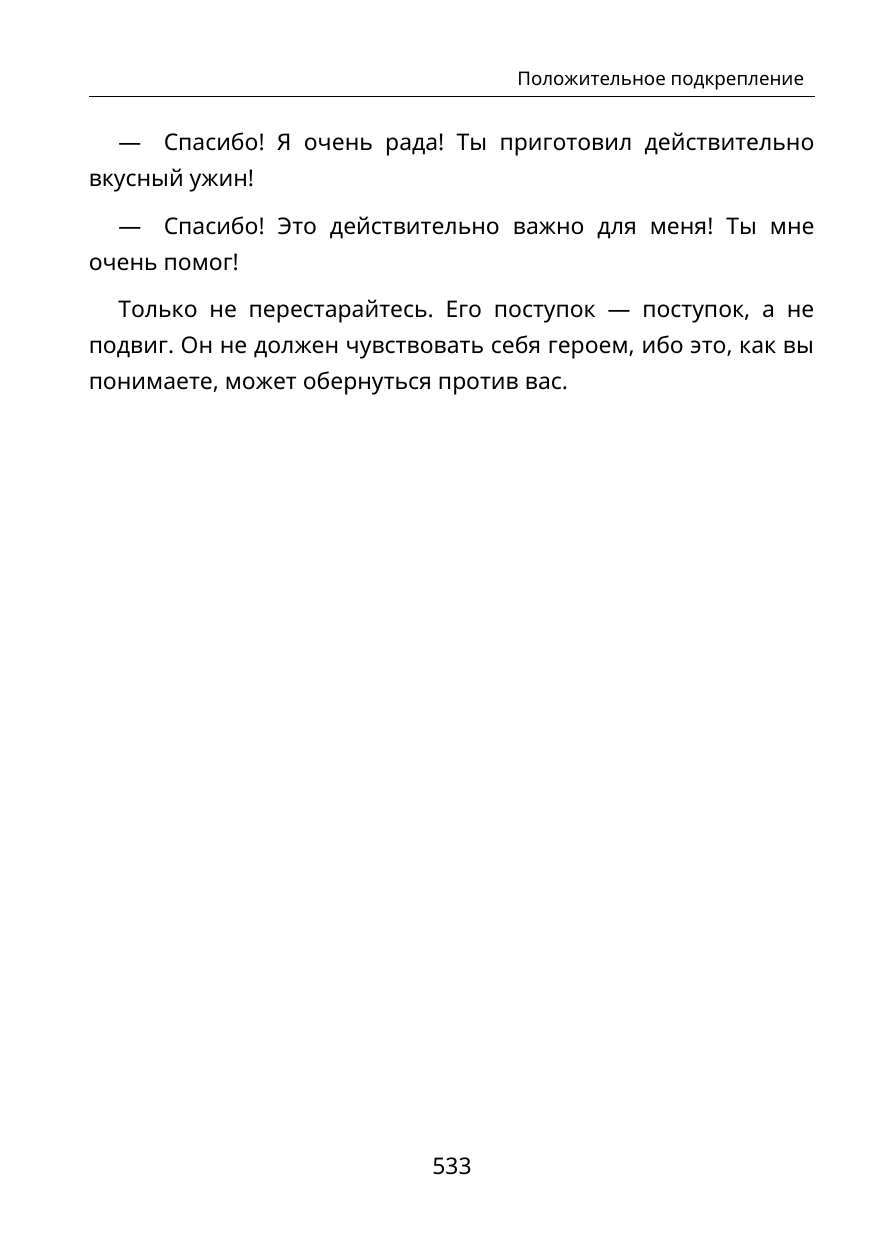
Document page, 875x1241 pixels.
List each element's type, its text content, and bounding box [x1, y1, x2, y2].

list Спасибо! Это действительно важно для меня! Ты мне очень помог! [88, 210, 815, 277]
list Спасибо! Я очень рада! Ты приготовил действительно вкусный ужин! [88, 126, 815, 193]
text Только не перестарайтесь. Его поступок — поступок, а не подвиг. Он не должен чувствовать себя героем, ибо это, как вы понимаете, может обернуться против вас. [88, 293, 815, 396]
